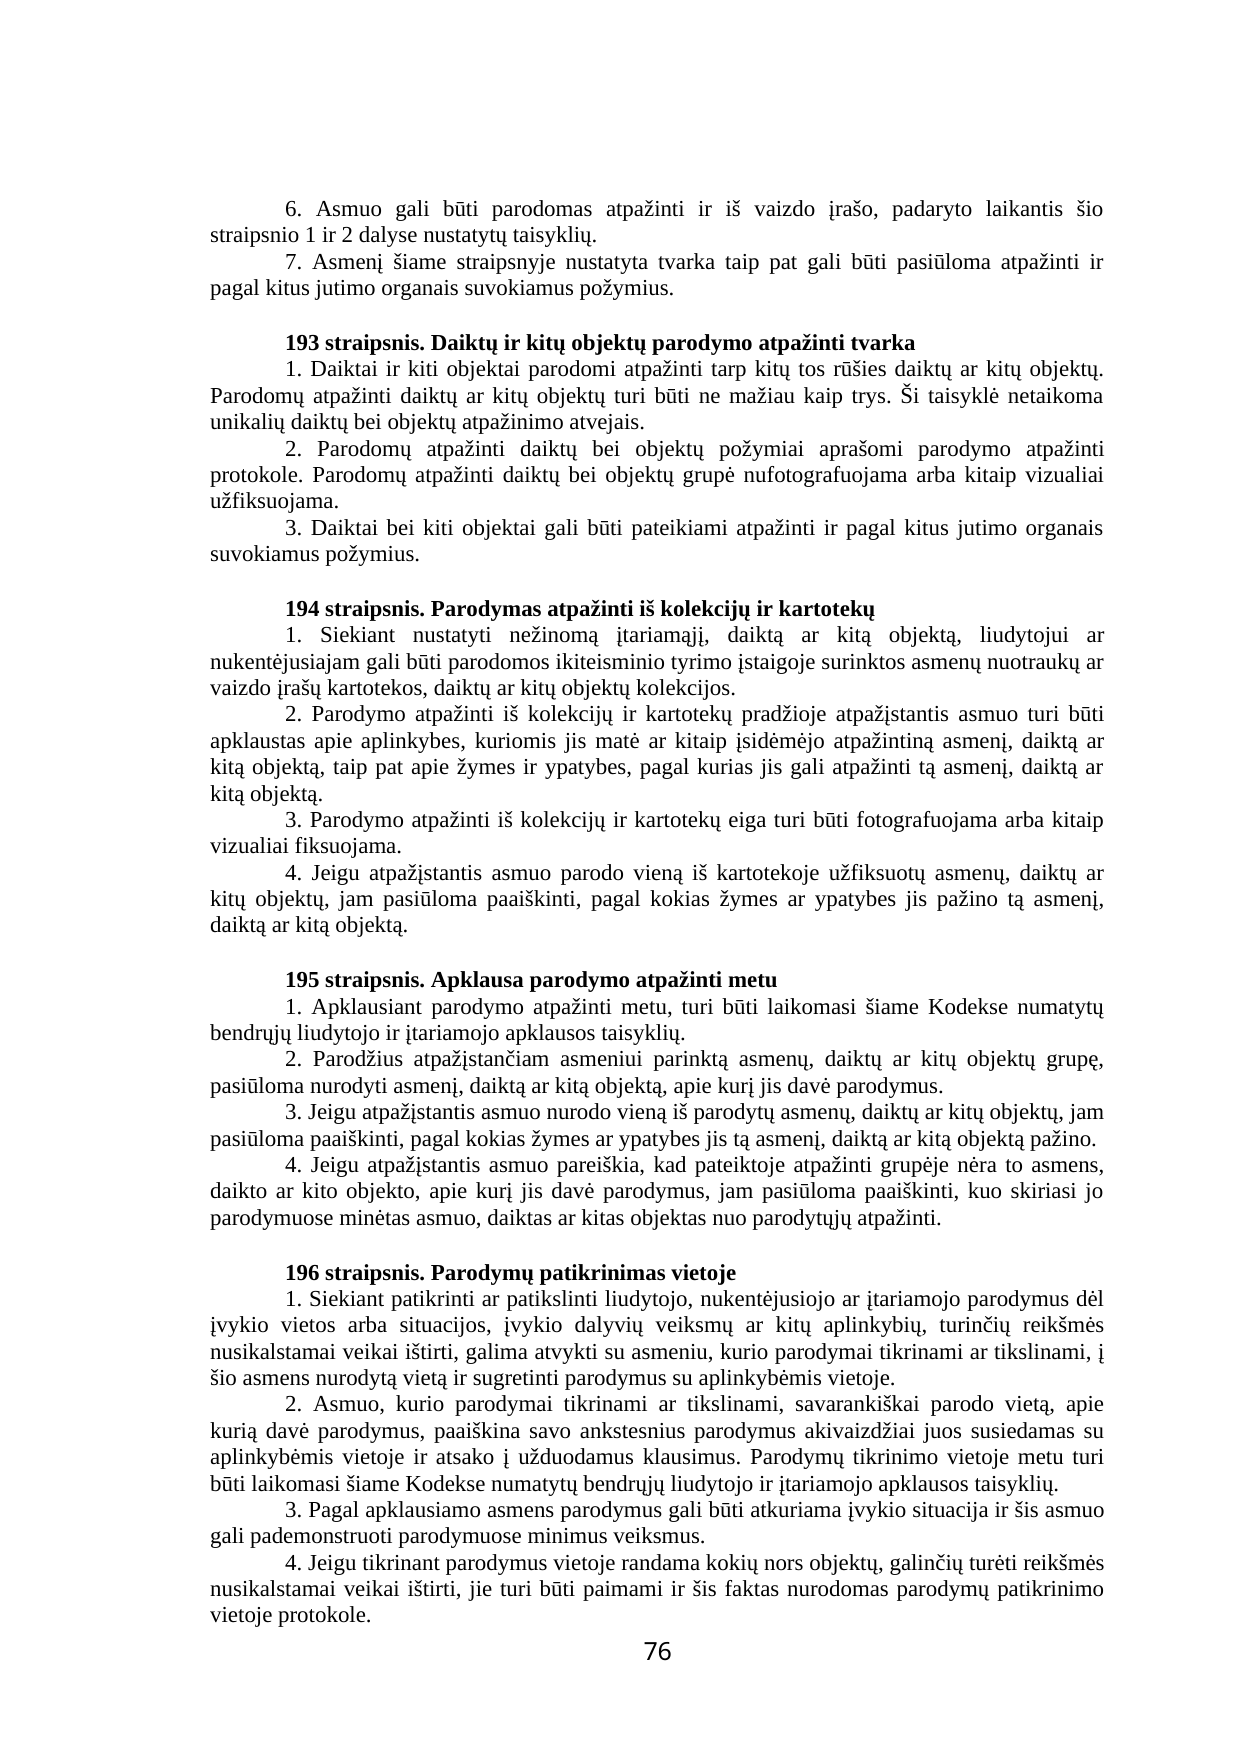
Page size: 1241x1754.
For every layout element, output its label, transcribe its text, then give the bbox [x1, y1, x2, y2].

text 4. Jeigu tikrinant parodymus vietoje randama kokių nors objektų, galinčių turėti reikšmės nusikalstamai veikai ištirti, jie turi būti paimami ir šis faktas nurodomas parodymų patikrinimo vietoje protokole. [210, 1549, 1106, 1628]
text 1. Siekiant nustatyti nežinomą įtariamąjį, daiktą ar kitą objektą, liudytojui ar nukentėjusiajam gali būti parodomos ikiteisminio tyrimo įstaigoje surinktos asmenų nuotraukų ar vaizdo įrašų kartotekos, daiktų ar kitų objektų kolekcijos. [210, 621, 1106, 701]
text 193 straipsnis. Daiktų ir kitų objektų parodymo atpažinti tvarka [210, 329, 1106, 356]
text 194 straipsnis. Parodymas atpažinti iš kolekcijų ir kartotekų [210, 595, 1106, 621]
text 6. Asmuo gali būti parodomas atpažinti ir iš vaizdo įrašo, padaryto laikantis šio straipsnio 1 ir 2 dalyse nustatytų taisyklių. [210, 195, 1106, 248]
text 2. Parodomų atpažinti daiktų bei objektų požymiai aprašomi parodymo atpažinti protokole. Parodomų atpažinti daiktų bei objektų grupė nufotografuojama arba kitaip vizualiai užfiksuojama. [210, 434, 1106, 514]
text 3. Pagal apklausiamo asmens parodymus gali būti atkuriama įvykio situacija ir šis asmuo gali pademonstruoti parodymuose minimus veiksmus. [210, 1496, 1106, 1549]
text 1. Daiktai ir kiti objektai parodomi atpažinti tarp kitų tos rūšies daiktų ar kitų objektų. Parodomų atpažinti daiktų ar kitų objektų turi būti ne mažiau kaip trys. Ši taisyklė netaikoma unikalių daiktų bei objektų atpažinimo atvejais. [210, 356, 1106, 434]
text 2. Parodžius atpažįstančiam asmeniui parinktą asmenų, daiktų ar kitų objektų grupę, pasiūloma nurodyti asmenį, daiktą ar kitą objektą, apie kurį jis davė parodymus. [210, 1046, 1106, 1098]
text 3. Parodymo atpažinti iš kolekcijų ir kartotekų eiga turi būti fotografuojama arba kitaip vizualiai fiksuojama. [210, 806, 1106, 859]
text 2. Parodymo atpažinti iš kolekcijų ir kartotekų pradžioje atpažįstantis asmuo turi būti apklaustas apie aplinkybes, kuriomis jis matė ar kitaip įsidėmėjo atpažintiną asmenį, daiktą ar kitą objektą, taip pat apie žymes ir ypatybes, pagal kurias jis gali atpažinti tą asmenį, daiktą ar kitą objektą. [210, 701, 1106, 806]
text 3. Daiktai bei kiti objektai gali būti pateikiami atpažinti ir pagal kitus jutimo organais suvokiamus požymius. [210, 514, 1106, 566]
text 1. Siekiant patikrinti ar patikslinti liudytojo, nukentėjusiojo ar įtariamojo parodymus dėl įvykio vietos arba situacijos, įvykio dalyvių veiksmų ar kitų aplinkybių, turinčių reikšmės nusikalstamai veikai ištirti, galima atvykti su asmeniu, kurio parodymai tikrinami ar tikslinami, į šio asmens nurodytą vietą ir sugretinti parodymus su aplinkybėmis vietoje. [210, 1285, 1106, 1391]
text 196 straipsnis. Parodymų patikrinimas vietoje [210, 1259, 1106, 1285]
text 4. Jeigu atpažįstantis asmuo pareiškia, kad pateiktoje atpažinti grupėje nėra to asmens, daikto ar kito objekto, apie kurį jis davė parodymus, jam pasiūloma paaiškinti, kuo skiriasi jo parodymuose minėtas asmuo, daiktas ar kitas objektas nuo parodytųjų atpažinti. [210, 1151, 1106, 1230]
text 4. Jeigu atpažįstantis asmuo parodo vieną iš kartotekoje užfiksuotų asmenų, daiktų ar kitų objektų, jam pasiūloma paaiškinti, pagal kokias žymes ar ypatybes jis pažino tą asmenį, daiktą ar kitą objektą. [210, 859, 1106, 938]
text 195 straipsnis. Apklausa parodymo atpažinti metu [210, 966, 1106, 993]
text 3. Jeigu atpažįstantis asmuo nurodo vieną iš parodytų asmenų, daiktų ar kitų objektų, jam pasiūloma paaiškinti, pagal kokias žymes ar ypatybes jis tą asmenį, daiktą ar kitą objektą pažino. [210, 1098, 1106, 1151]
text 7. Asmenį šiame straipsnyje nustatyta tvarka taip pat gali būti pasiūloma atpažinti ir pagal kitus jutimo organais suvokiamus požymius. [210, 248, 1106, 300]
text 1. Apklausiant parodymo atpažinti metu, turi būti laikomasi šiame Kodekse numatytų bendrųjų liudytojo ir įtariamojo apklausos taisyklių. [210, 993, 1106, 1046]
text 2. Asmuo, kurio parodymai tikrinami ar tikslinami, savarankiškai parodo vietą, apie kurią davė parodymus, paaiškina savo ankstesnius parodymus akivaizdžiai juos susiedamas su aplinkybėmis vietoje ir atsako į užduodamus klausimus. Parodymų tikrinimo vietoje metu turi būti laikomasi šiame Kodekse numatytų bendrųjų liudytojo ir įtariamojo apklausos taisyklių. [210, 1391, 1106, 1496]
